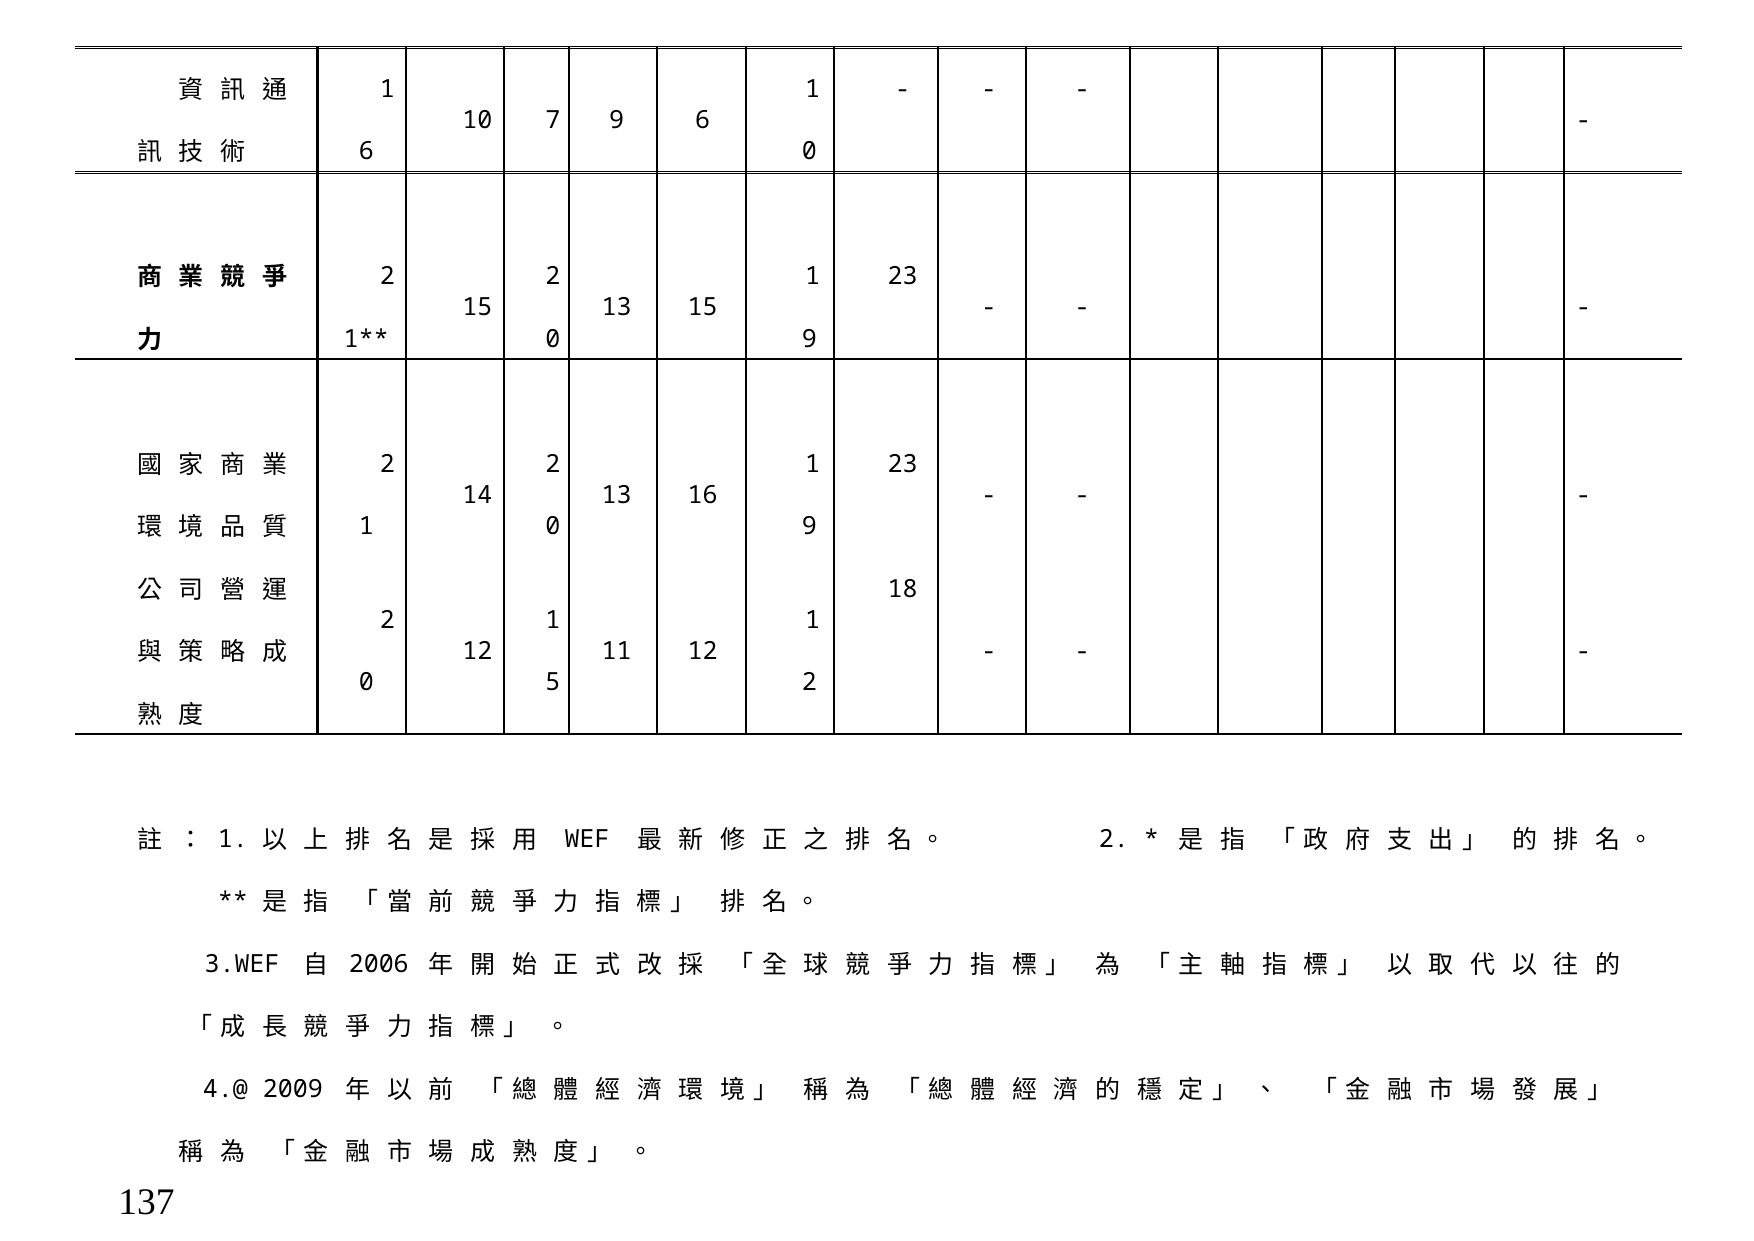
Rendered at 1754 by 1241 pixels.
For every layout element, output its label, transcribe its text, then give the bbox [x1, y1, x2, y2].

table_cell 21 [319, 360, 405, 546]
table_cell - [1565, 546, 1682, 733]
table_cell 14 [407, 360, 503, 546]
table_cell 20 [319, 546, 405, 733]
table_cell - [1565, 174, 1682, 358]
table_cell 20 [505, 360, 568, 546]
table_cell 23 [835, 360, 937, 546]
table_cell [1131, 360, 1217, 546]
table_cell 16 [319, 49, 405, 171]
table_cell 16 [658, 360, 745, 546]
table_cell [1323, 49, 1394, 171]
table_cell [1485, 360, 1563, 546]
table_cell [1485, 49, 1563, 171]
table_cell 21** [319, 174, 405, 358]
table_cell [1219, 49, 1321, 171]
table_cell 15 [407, 174, 503, 358]
table_cell - [1027, 360, 1129, 546]
table_cell [1323, 546, 1394, 733]
table_cell [1396, 360, 1483, 546]
table_cell [1396, 49, 1483, 171]
table_cell - [835, 49, 937, 171]
table_cell 商業競爭力 [75, 174, 316, 358]
table_cell 12 [658, 546, 745, 733]
table_cell [1219, 546, 1321, 733]
table_cell 資訊通訊技術 [75, 49, 316, 171]
table_cell - [1565, 49, 1682, 171]
table_cell [1396, 174, 1483, 358]
table_cell 19 [747, 360, 833, 546]
text 3.WEF自2006年開始正式改採「全球競爭力指標」為「主軸指標」以取代以往的「成長競爭力指標」。 [128, 921, 1628, 1046]
table_cell 7 [505, 49, 568, 171]
table_cell [1219, 360, 1321, 546]
table_cell [1219, 174, 1321, 358]
table_cell - [939, 49, 1025, 171]
table_cell 12 [407, 546, 503, 733]
table_cell 13 [570, 174, 656, 358]
table_cell 9 [570, 49, 656, 171]
table_cell - [1027, 174, 1129, 358]
table_cell 20 [505, 174, 568, 358]
table_cell 19 [747, 174, 833, 358]
table_cell 10 [407, 49, 503, 171]
table_cell [1131, 546, 1217, 733]
table_cell 23 [835, 174, 937, 358]
table_cell 6 [658, 49, 745, 171]
table_cell 11 [570, 546, 656, 733]
table_cell - [1565, 360, 1682, 546]
table_cell 18 [835, 546, 937, 733]
table_cell [1131, 174, 1217, 358]
table_cell - [1027, 49, 1129, 171]
table_cell 15 [658, 174, 745, 358]
text 4.@ 2009年以前「總體經濟環境」稱為「總體經濟的穩定」、「金融市場發展」稱為「金融市場成熟度」。 [128, 1046, 1628, 1171]
table_cell - [1027, 546, 1129, 733]
table_cell 國家商業環境品質 [75, 360, 316, 546]
table_cell 10 [747, 49, 833, 171]
table_cell [1323, 360, 1394, 546]
table_cell - [939, 174, 1025, 358]
text 註：1.以上排名是採用WEF最新修正之排名。 2. *是指「政府支出」的排名。 **是指「當前競爭力指標」排名。 [128, 796, 1628, 921]
table_cell [1396, 546, 1483, 733]
table_cell 13 [570, 360, 656, 546]
table_cell 15 [505, 546, 568, 733]
table_cell [1323, 174, 1394, 358]
table_cell [1131, 49, 1217, 171]
table_cell - [939, 546, 1025, 733]
table_cell - [939, 360, 1025, 546]
table_cell 12 [747, 546, 833, 733]
table_cell [1485, 546, 1563, 733]
table_cell 公司營運與策略成熟度 [75, 546, 316, 733]
table_cell [1485, 174, 1563, 358]
